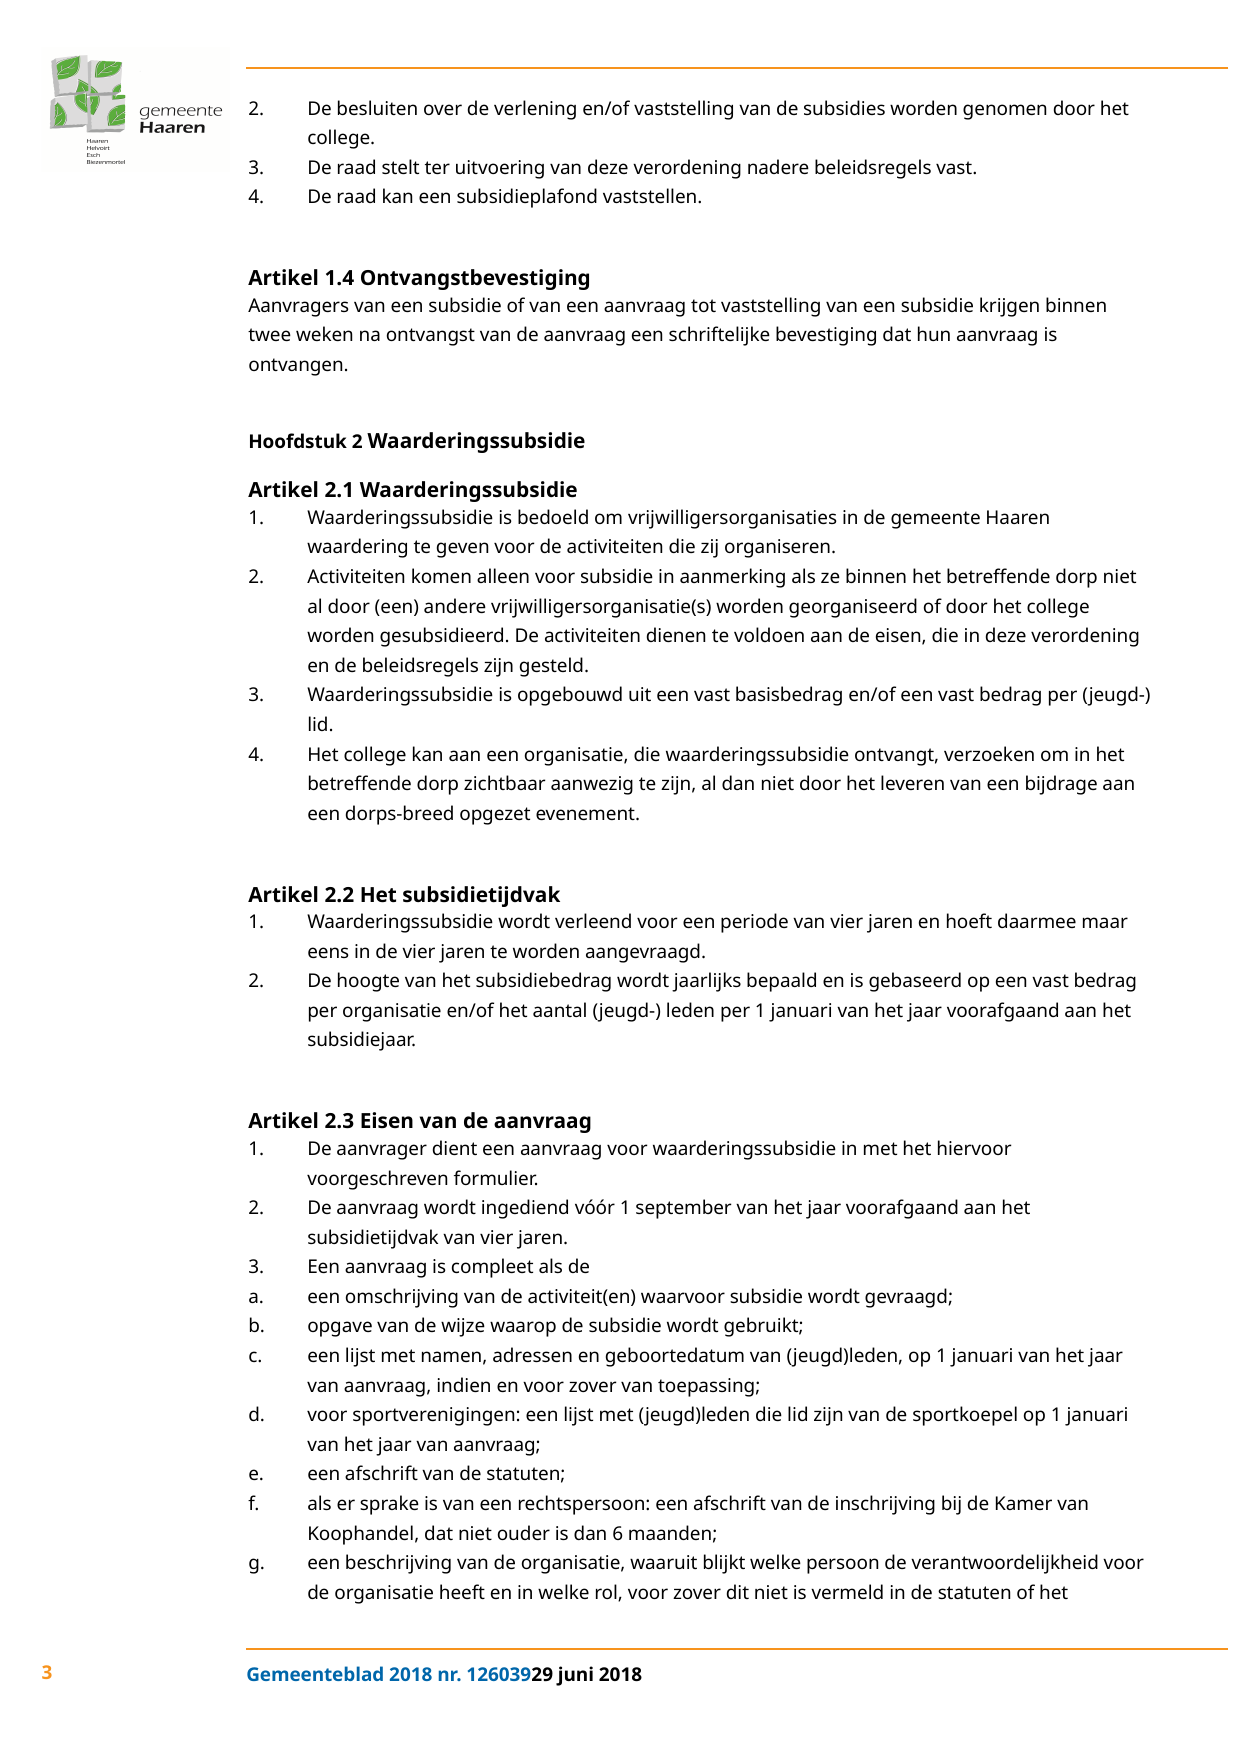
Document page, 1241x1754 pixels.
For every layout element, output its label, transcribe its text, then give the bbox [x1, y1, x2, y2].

list De aanvrager dient een aanvraag voor waarderingssubsidie in met het hiervoor voorgeschreven formulier. [248, 1135, 1152, 1190]
list De besluiten over de verlening en/of vaststelling van de subsidies worden genomen door het college. [248, 95, 1152, 150]
list Waarderingssubsidie is opgebouwd uit een vast basisbedrag en/of een vast bedrag per (jeugd-) lid. [248, 682, 1152, 737]
list Waarderingssubsidie is bedoeld om vrijwilligersorganisaties in de gemeente Haaren waardering te geven voor de activiteiten die zij organiseren. [248, 504, 1152, 559]
text Aanvragers van een subsidie of van een aanvraag tot vaststelling van een subsidie krijgen binnen twee weken na ontvangst van de aanvraag een schriftelijke bevestiging dat hun aanvraag is ontvangen. [248, 292, 1152, 377]
list een lijst met namen, adressen en geboortedatum van (jeugd)leden, op 1 januari van het jaar van aanvraag, indien en voor zover van toepassing; [248, 1342, 1152, 1397]
list een omschrijving van de activiteit(en) waarvoor subsidie wordt gevraagd; [248, 1283, 1152, 1309]
list een afschrift van de statuten; [248, 1461, 1152, 1486]
list een beschrijving van de organisatie, waaruit blijkt welke persoon de verantwoordelijkheid voor de organisatie heeft en in welke rol, voor zover dit niet is vermeld in de statuten of het [248, 1549, 1152, 1604]
text Hoofdstuk 2 Waarderingssubsidie [248, 426, 1152, 455]
text Artikel 1.4 Ontvangstbevestiging [248, 263, 1152, 292]
text Artikel 2.1 Waarderingssubsidie [248, 476, 1152, 504]
text Artikel 2.3 Eisen van de aanvraag [248, 1107, 1152, 1135]
list De raad kan een subsidieplafond vaststellen. [248, 183, 1152, 209]
list De raad stelt ter uitvoering van deze verordening nadere beleidsregels vast. [248, 154, 1152, 180]
list Waarderingssubsidie wordt verleend voor een periode van vier jaren en hoeft daarmee maar eens in de vier jaren te worden aangevraagd. [248, 908, 1152, 964]
list De aanvraag wordt ingediend vóór 1 september van het jaar voorafgaand aan het subsidietijdvak van vier jaren. [248, 1194, 1152, 1249]
list als er sprake is van een rechtspersoon: een afschrift van de inschrijving bij de Kamer van Koophandel, dat niet ouder is dan 6 maanden; [248, 1490, 1152, 1545]
list De hoogte van het subsidiebedrag wordt jaarlijks bepaald en is gebaseerd op een vast bedrag per organisatie en/of het aantal (jeugd-) leden per 1 januari van het jaar voorafgaand aan het subsidiejaar. [248, 967, 1152, 1052]
list opgave van de wijze waarop de subsidie wordt gebruikt; [248, 1313, 1152, 1338]
list Het college kan aan een organisatie, die waarderingssubsidie ontvangt, verzoeken om in het betreffende dorp zichtbaar aanwezig te zijn, al dan niet door het leveren van een bijdrage aan een dorps-breed opgezet evenement. [248, 741, 1152, 826]
text Artikel 2.2 Het subsidietijdvak [248, 880, 1152, 908]
picture [41, 47, 231, 172]
list Een aanvraag is compleet als de [248, 1253, 1152, 1279]
list Activiteiten komen alleen voor subsidie in aanmerking als ze binnen het betreffende dorp niet al door (een) andere vrijwilligersorganisatie(s) worden georganiseerd of door het college worden gesubsidieerd. De activiteiten dienen te voldoen aan de eisen, die in deze verordening en de beleidsregels zijn gesteld. [248, 563, 1152, 678]
list voor sportverenigingen: een lijst met (jeugd)leden die lid zijn van de sportkoepel op 1 januari van het jaar van aanvraag; [248, 1401, 1152, 1457]
